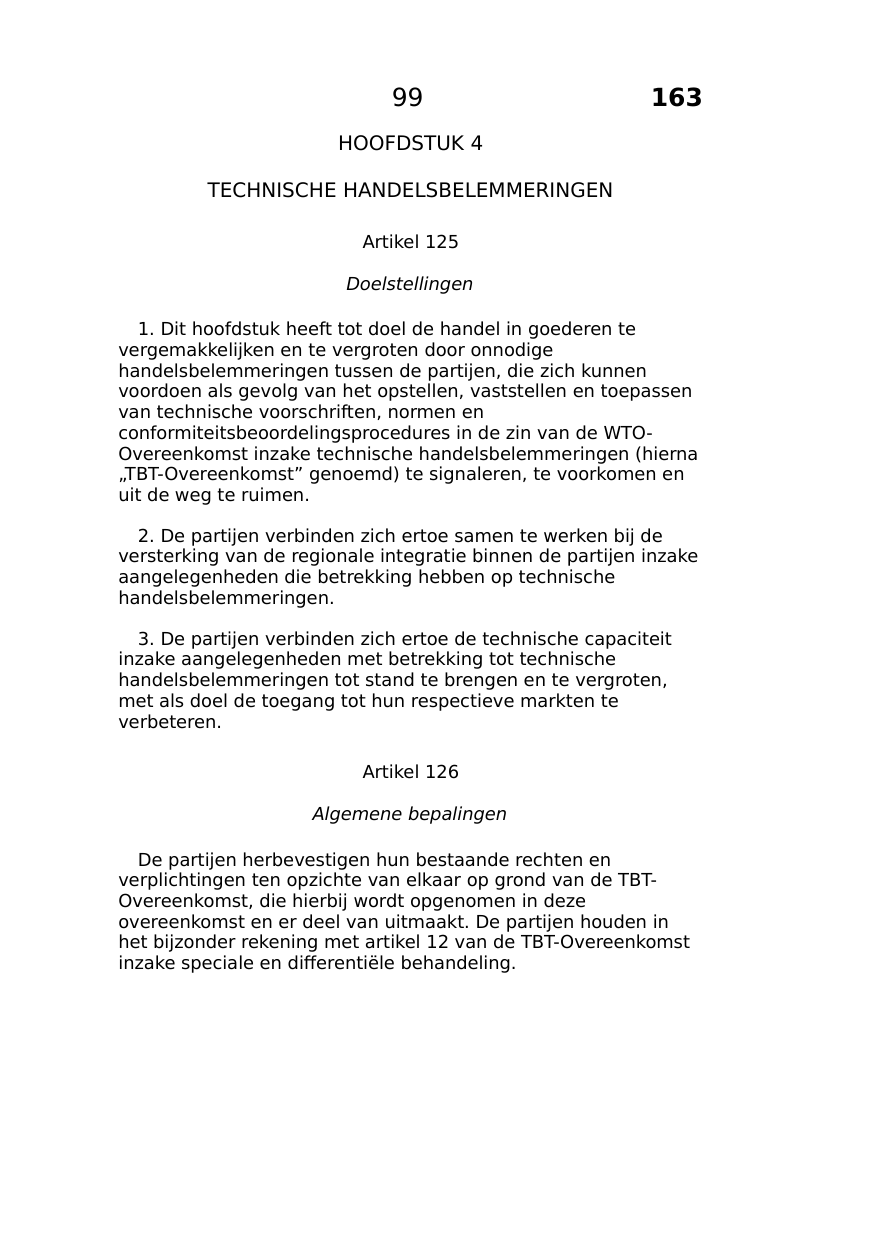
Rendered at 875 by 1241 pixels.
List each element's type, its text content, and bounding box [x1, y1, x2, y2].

subtitle Artikel 125 Doelstellingen [118, 232, 703, 294]
text De partijen herbevestigen hun bestaande rechten en verplichtingen ten opzichte van elkaar op grond van de TBT-Overeenkomst, die hierbij wordt opgenomen in deze overeenkomst en er deel van uitmaakt. De partijen houden in het bijzonder rekening met artikel 12 van de TBT-Overeenkomst inzake speciale en differentiële behandeling. [118, 849, 703, 974]
text 2. De partijen verbinden zich ertoe samen te werken bij de versterking van de regionale integratie binnen de partijen inzake aangelegenheden die betrekking hebben op technische handelsbelemmeringen. [118, 526, 703, 608]
subtitle HOOFDSTUK 4 TECHNISCHE HANDELSBELEMMERINGEN [118, 132, 703, 202]
text 1. Dit hoofdstuk heeft tot doel de handel in goederen te vergemakkelijken en te vergroten door onnodige handelsbelemmeringen tussen de partijen, die zich kunnen voordoen als gevolg van het opstellen, vaststellen en toepassen van technische voorschriften, normen en conformiteitsbeoordelingsprocedures in de zin van de WTO-Overeenkomst inzake technische handelsbelemmeringen (hierna „TBT-Overeenkomst” genoemd) te signaleren, te voorkomen en uit de weg te ruimen. [118, 319, 703, 506]
text 3. De partijen verbinden zich ertoe de technische capaciteit inzake aangelegenheden met betrekking tot technische handelsbelemmeringen tot stand te brengen en te vergroten, met als doel de toegang tot hun respectieve markten te verbeteren. [118, 628, 703, 732]
subtitle Artikel 126 Algemene bepalingen [118, 762, 703, 824]
